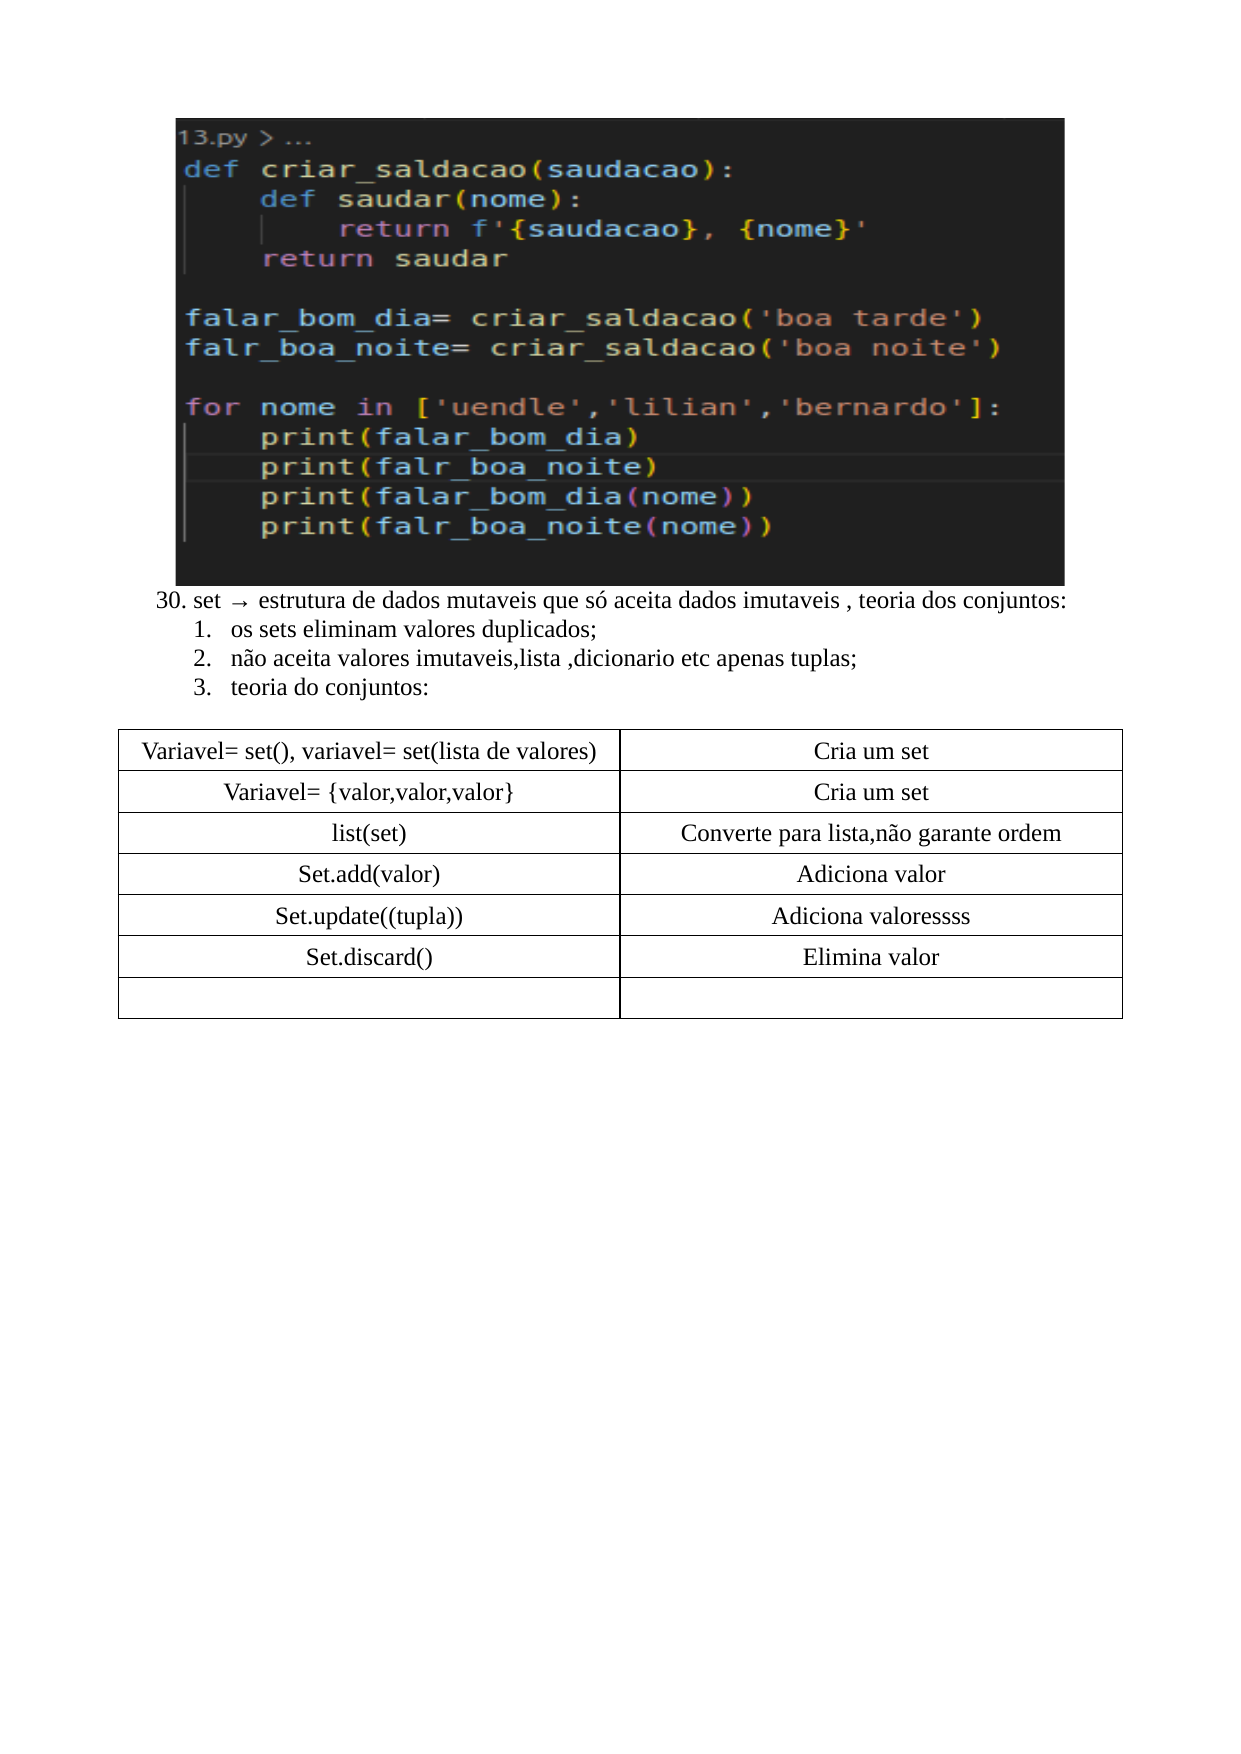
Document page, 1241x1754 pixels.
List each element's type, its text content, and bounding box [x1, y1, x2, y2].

list set → estrutura de dados mutaveis que só aceita dados imutaveis , teoria dos conjuntos: [156, 586, 1122, 614]
table_cell Adiciona valoressss [621, 895, 1122, 935]
table_cell Variavel= {valor,valor,valor} [119, 771, 619, 812]
table_cell Elimina valor [621, 936, 1122, 977]
table_cell Set.discard() [119, 936, 619, 977]
table_header Variavel= set(), variavel= set(lista de valores) [119, 730, 619, 770]
list não aceita valores imutaveis,lista ,dicionario etc apenas tuplas; [193, 643, 1122, 672]
list teoria do conjuntos: [193, 672, 1122, 700]
table_cell Cria um set [621, 771, 1122, 812]
table_cell Adiciona valor [621, 854, 1122, 894]
table_cell Set.add(valor) [119, 854, 619, 894]
table_cell [621, 978, 1122, 1018]
table_cell [119, 978, 619, 1018]
table_cell Set.update((tupla)) [119, 895, 619, 935]
list os sets eliminam valores duplicados; [193, 614, 1122, 643]
picture [175, 118, 1065, 586]
table_cell list(set) [119, 813, 619, 853]
table_header Cria um set [621, 730, 1122, 770]
table_cell Converte para lista,não garante ordem [621, 813, 1122, 853]
